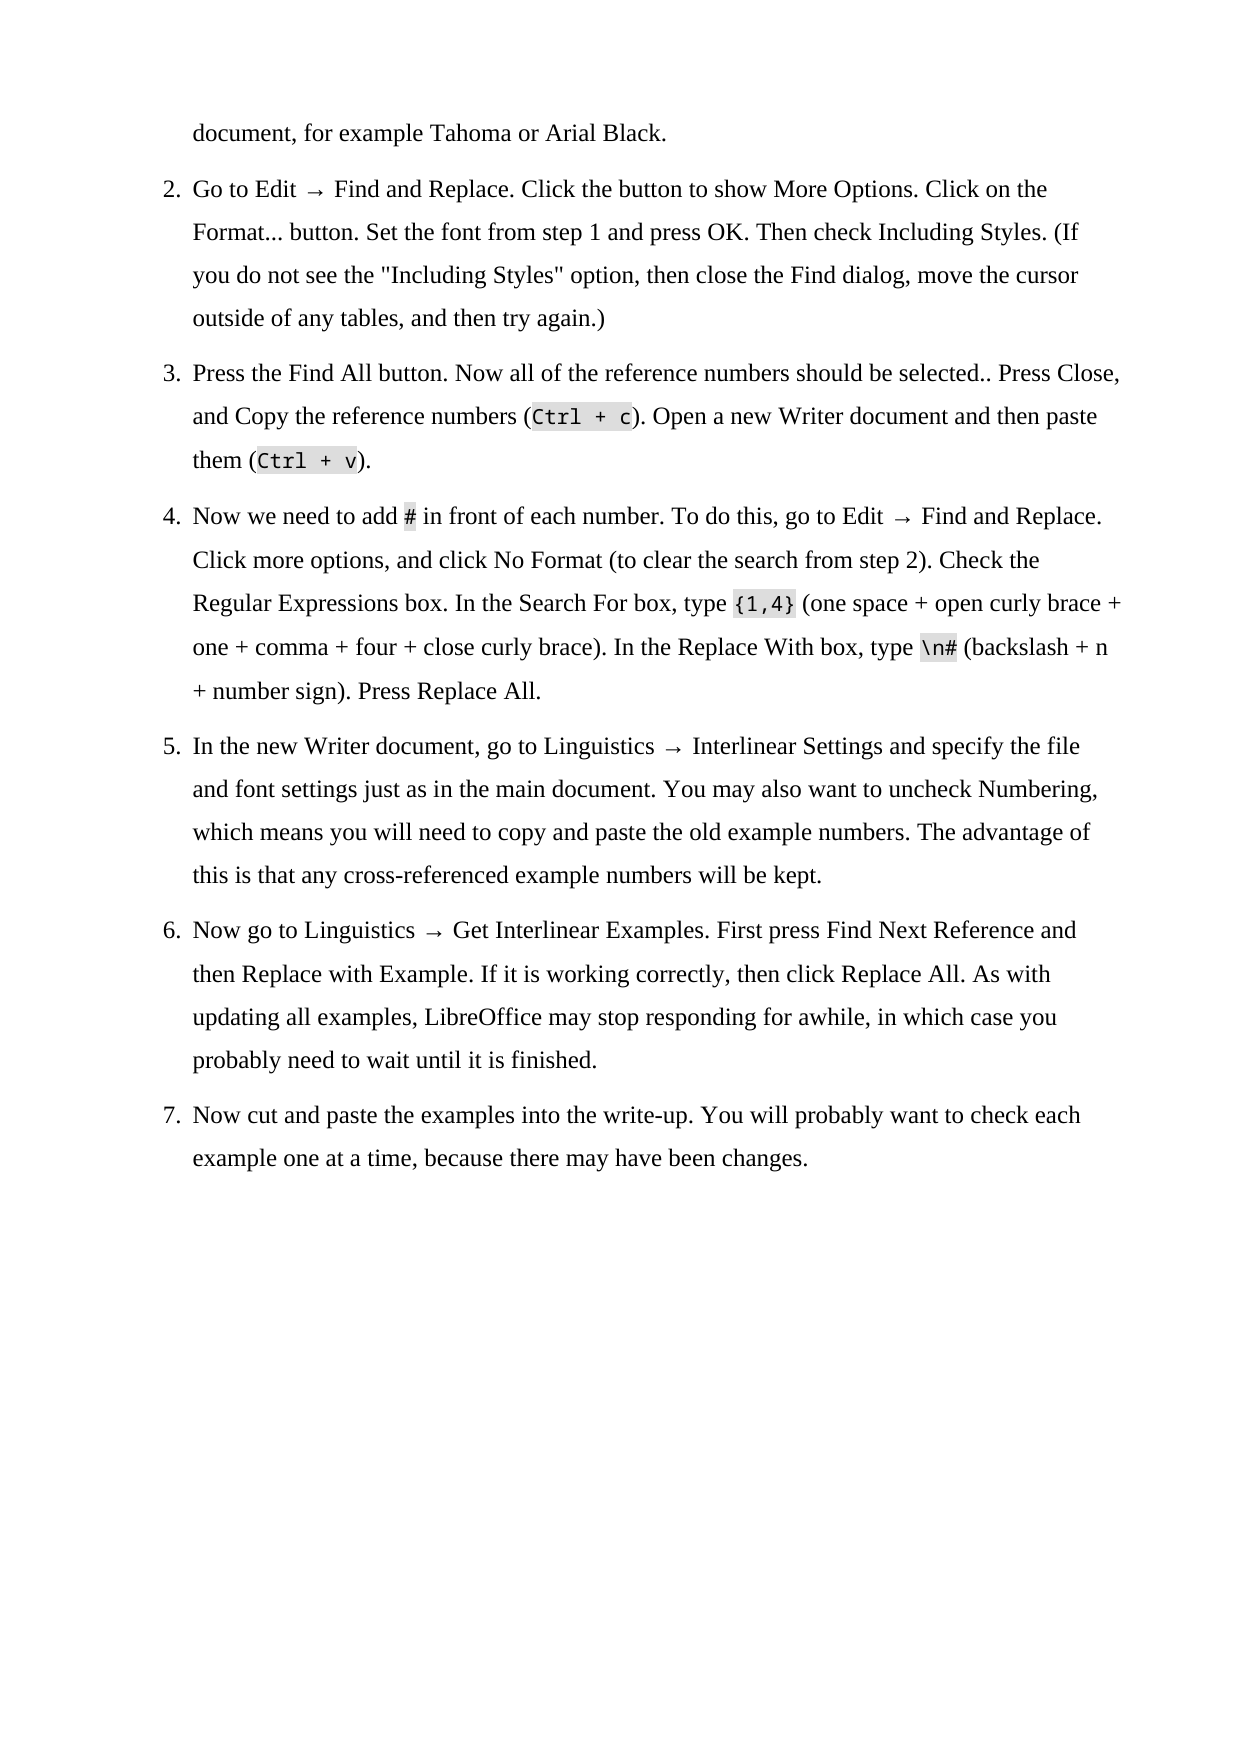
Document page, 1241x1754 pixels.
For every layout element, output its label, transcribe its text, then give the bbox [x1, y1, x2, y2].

list Now go to Linguistics → Get Interlinear Examples. First press Find Next Reference and then Replace with Example. If it is working correctly, then click Replace All. As with updating all examples, LibreOffice may stop responding for awhile, in which case you probably need to wait until it is finished. [163, 916, 1122, 1074]
list Now cut and paste the examples into the write-up. You will probably want to check each example one at a time, because there may have been changes. [163, 1100, 1122, 1172]
list Now we need to add # in front of each number. To do this, go to Edit → Find and Replace. Click more options, and click No Format (to clear the search from step 2). Check the Regular Expressions box. In the Search For box, type {1,4} (one space + open curly brace + one + comma + four + close curly brace). In the Replace With box, type \n# (backslash + n + number sign). Press Replace All. [163, 501, 1122, 705]
list Go to Edit → Find and Replace. Click the button to show More Options. Click on the Format... button. Set the font from step 1 and press OK. Then check Including Styles. (If you do not see the "Including Styles" option, then close the Find dialog, move the cursor outside of any tables, and then try again.) [163, 174, 1122, 332]
list Press the Find All button. Now all of the reference numbers should be selected.. Press Close, and Copy the reference numbers (Ctrl + c). Open a new Writer document and then paste them (Ctrl + v). [163, 358, 1122, 474]
list In the new Writer document, go to Linguistics → Interlinear Settings and specify the file and font settings just as in the main document. You may also want to uncheck Numbering, which means you will need to copy and paste the old example numbers. The advantage of this is that any cross-referenced example numbers will be kept. [163, 731, 1122, 889]
list document, for example Tahoma or Arial Black. [163, 118, 1122, 147]
